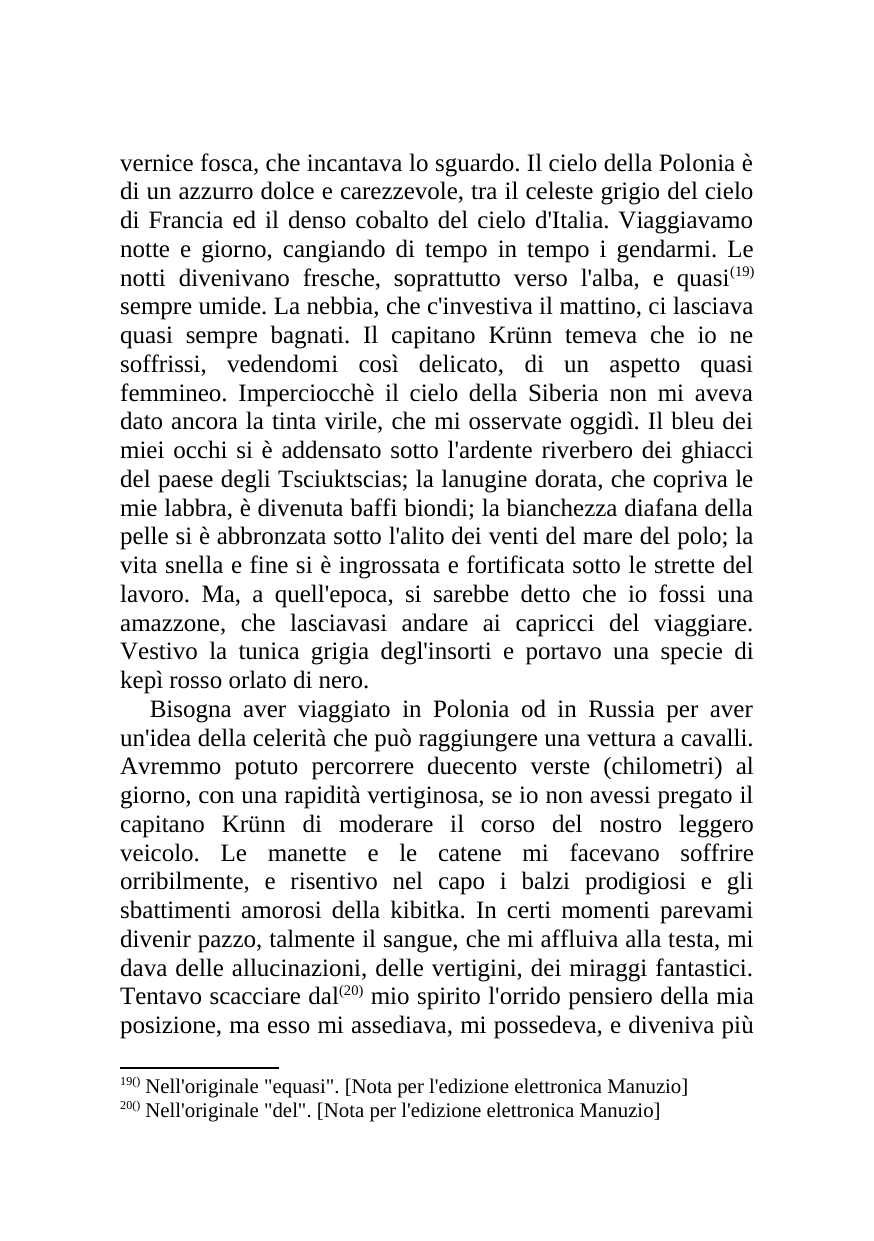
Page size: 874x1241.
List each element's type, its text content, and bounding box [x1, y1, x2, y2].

text () Nell'originale "del". [Nota per l'edizione elettronica Manuzio] [120, 1098, 754, 1122]
text () Nell'originale "equasi". [Nota per l'edizione elettronica Manuzio] [120, 1074, 754, 1098]
text vernice fosca, che incantava lo sguardo. Il cielo della Polonia è di un azzurro dolce e carezzevole, tra il celeste grigio del cielo di Francia ed il denso cobalto del cielo d'Italia. Viaggiavamo notte e giorno, cangiando di tempo in tempo i gendarmi. Le notti divenivano fresche, soprattutto verso l'alba, e quasi() sempre umide. La nebbia, che c'investiva il mattino, ci lasciava quasi sempre bagnati. Il capitano Krünn temeva che io ne soffrissi, vedendomi così delicato, di un aspetto quasi femmineo. Imperciocchè il cielo della Siberia non mi aveva dato ancora la tinta virile, che mi osservate oggidì. Il bleu dei miei occhi si è addensato sotto l'ardente riverbero dei ghiacci del paese degli Tsciuktscias; la lanugine dorata, che copriva le mie labbra, è divenuta baffi biondi; la bianchezza diafana della pelle si è abbronzata sotto l'alito dei venti del mare del polo; la vita snella e fine si è ingrossata e fortificata sotto le strette del lavoro. Ma, a quell'epoca, si sarebbe detto che io fossi una amazzone, che lasciavasi andare ai capricci del viaggiare. Vestivo la tunica grigia degl'insorti e portavo una specie di kepì rosso orlato di nero. [120, 148, 754, 694]
text Bisogna aver viaggiato in Polonia od in Russia per aver un'idea della celerità che può raggiungere una vettura a cavalli. Avremmo potuto percorrere duecento verste (chilometri) al giorno, con una rapidità vertiginosa, se io non avessi pregato il capitano Krünn di moderare il corso del nostro leggero veicolo. Le manette e le catene mi facevano soffrire orribilmente, e risentivo nel capo i balzi prodigiosi e gli sbattimenti amorosi della kibitka. In certi momenti parevami divenir pazzo, talmente il sangue, che mi affluiva alla testa, mi dava delle allucinazioni, delle vertigini, dei miraggi fantastici. Tentavo scacciare dal() mio spirito l'orrido pensiero della mia posizione, ma esso mi assediava, mi possedeva, e diveniva più [120, 694, 754, 1039]
